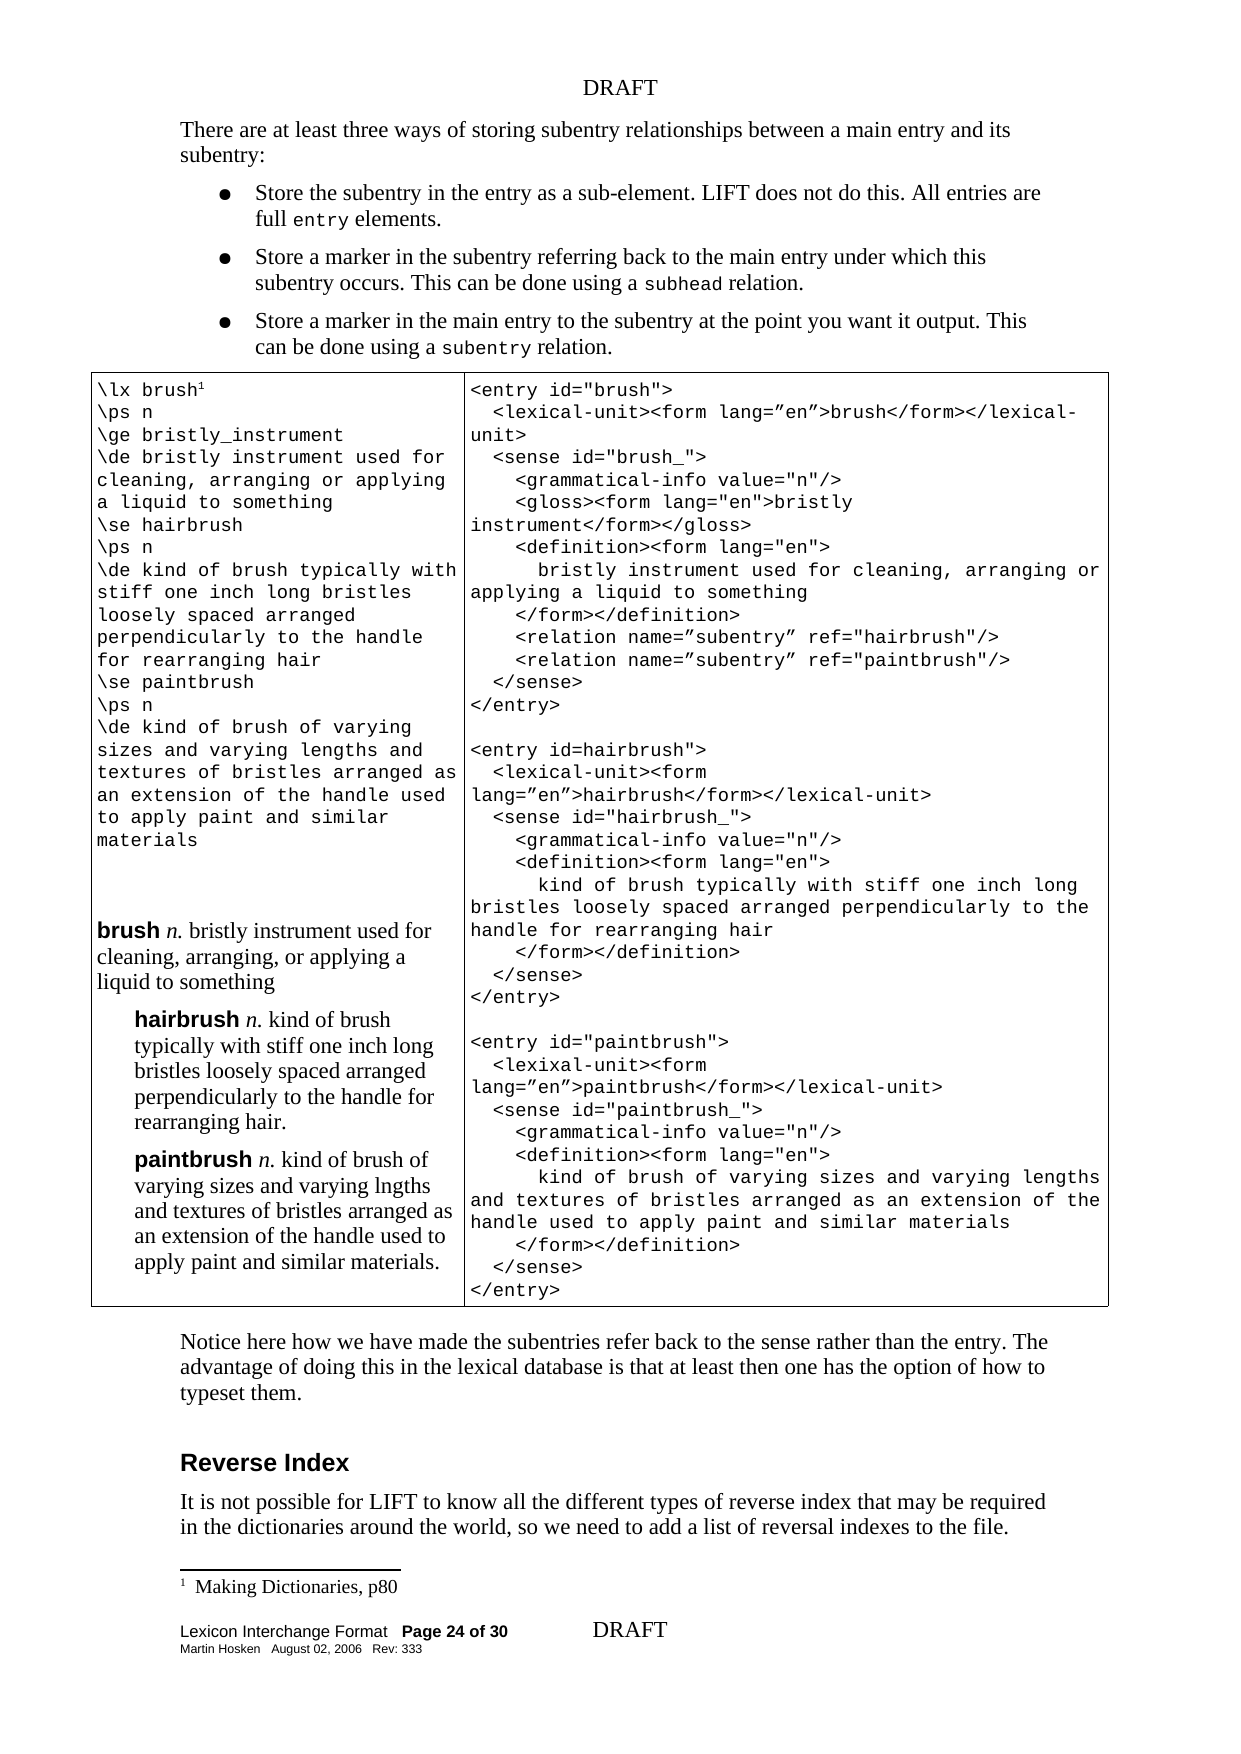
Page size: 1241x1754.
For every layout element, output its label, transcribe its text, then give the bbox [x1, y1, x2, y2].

text It is not possible for LIFT to know all the different types of reverse index that may be required in the dictionaries around the world, so we need to add a list of reversal indexes to the file. [180, 1489, 1061, 1540]
table_header <entry id="brush"> <lexical-unit><form lang=”en”>brush</form></lexical-unit> <sense id="brush_"> <grammatical-info value="n"/> <gloss><form lang="en">bristly instrument</form></gloss> <definition><form lang="en"> bristly instrument used for cleaning, arranging or applying a liquid to something </form></definition> <relation name=”subentry” ref="hairbrush"/> <relation name=”subentry” ref="paintbrush"/> </sense> </entry> <entry id=hairbrush"> <lexical-unit><form lang=”en”>hairbrush</form></lexical-unit> <sense id="hairbrush_"> <grammatical-info value="n"/> <definition><form lang="en"> kind of brush typically with stiff one inch long bristles loosely spaced arranged perpendicularly to the handle for rearranging hair </form></definition> </sense> </entry> <entry id="paintbrush"> <lexixal-unit><form lang=”en”>paintbrush</form></lexical-unit> <sense id="paintbrush_"> <grammatical-info value="n"/> <definition><form lang="en"> kind of brush of varying sizes and varying lengths and textures of bristles arranged as an extension of the handle used to apply paint and similar materials </form></definition> </sense> </entry> [465, 373, 1108, 1306]
text Notice here how we have made the subentries refer back to the sense rather than the entry. The advantage of doing this in the lexical database is that at least then one has the option of how to typeset them. [180, 1329, 1061, 1405]
subtitle Reverse Index [180, 1449, 1061, 1477]
list Store the subentry in the entry as a sub-element. LIFT does not do this. All entries are full entry elements. [217, 180, 1061, 232]
list Store a marker in the subentry referring back to the main entry under which this subentry occurs. This can be done using a subhead relation. [217, 244, 1061, 296]
list Store a marker in the main entry to the subentry at the point you want it output. This can be done using a subentry relation. [217, 308, 1061, 360]
table_header \lx brush \ps n \ge bristly_instrument \de bristly instrument used for cleaning, arranging or applying a liquid to something \se hairbrush \ps n \de kind of brush typically with stiff one inch long bristles loosely spaced arranged perpendicularly to the handle for rearranging hair \se paintbrush \ps n \de kind of brush of varying sizes and varying lengths and textures of bristles arranged as an extension of the handle used to apply paint and similar materials brush n. bristly instrument used for cleaning, arranging, or applying a liquid to something hairbrush n. kind of brush typically with stiff one inch long bristles loosely spaced arranged perpendicularly to the handle for rearranging hair. paintbrush n. kind of brush of varying sizes and varying lngths and textures of bristles arranged as an extension of the handle used to apply paint and similar materials. [92, 373, 464, 1306]
text There are at least three ways of storing subentry relationships between a main entry and its subentry: [180, 117, 1061, 168]
